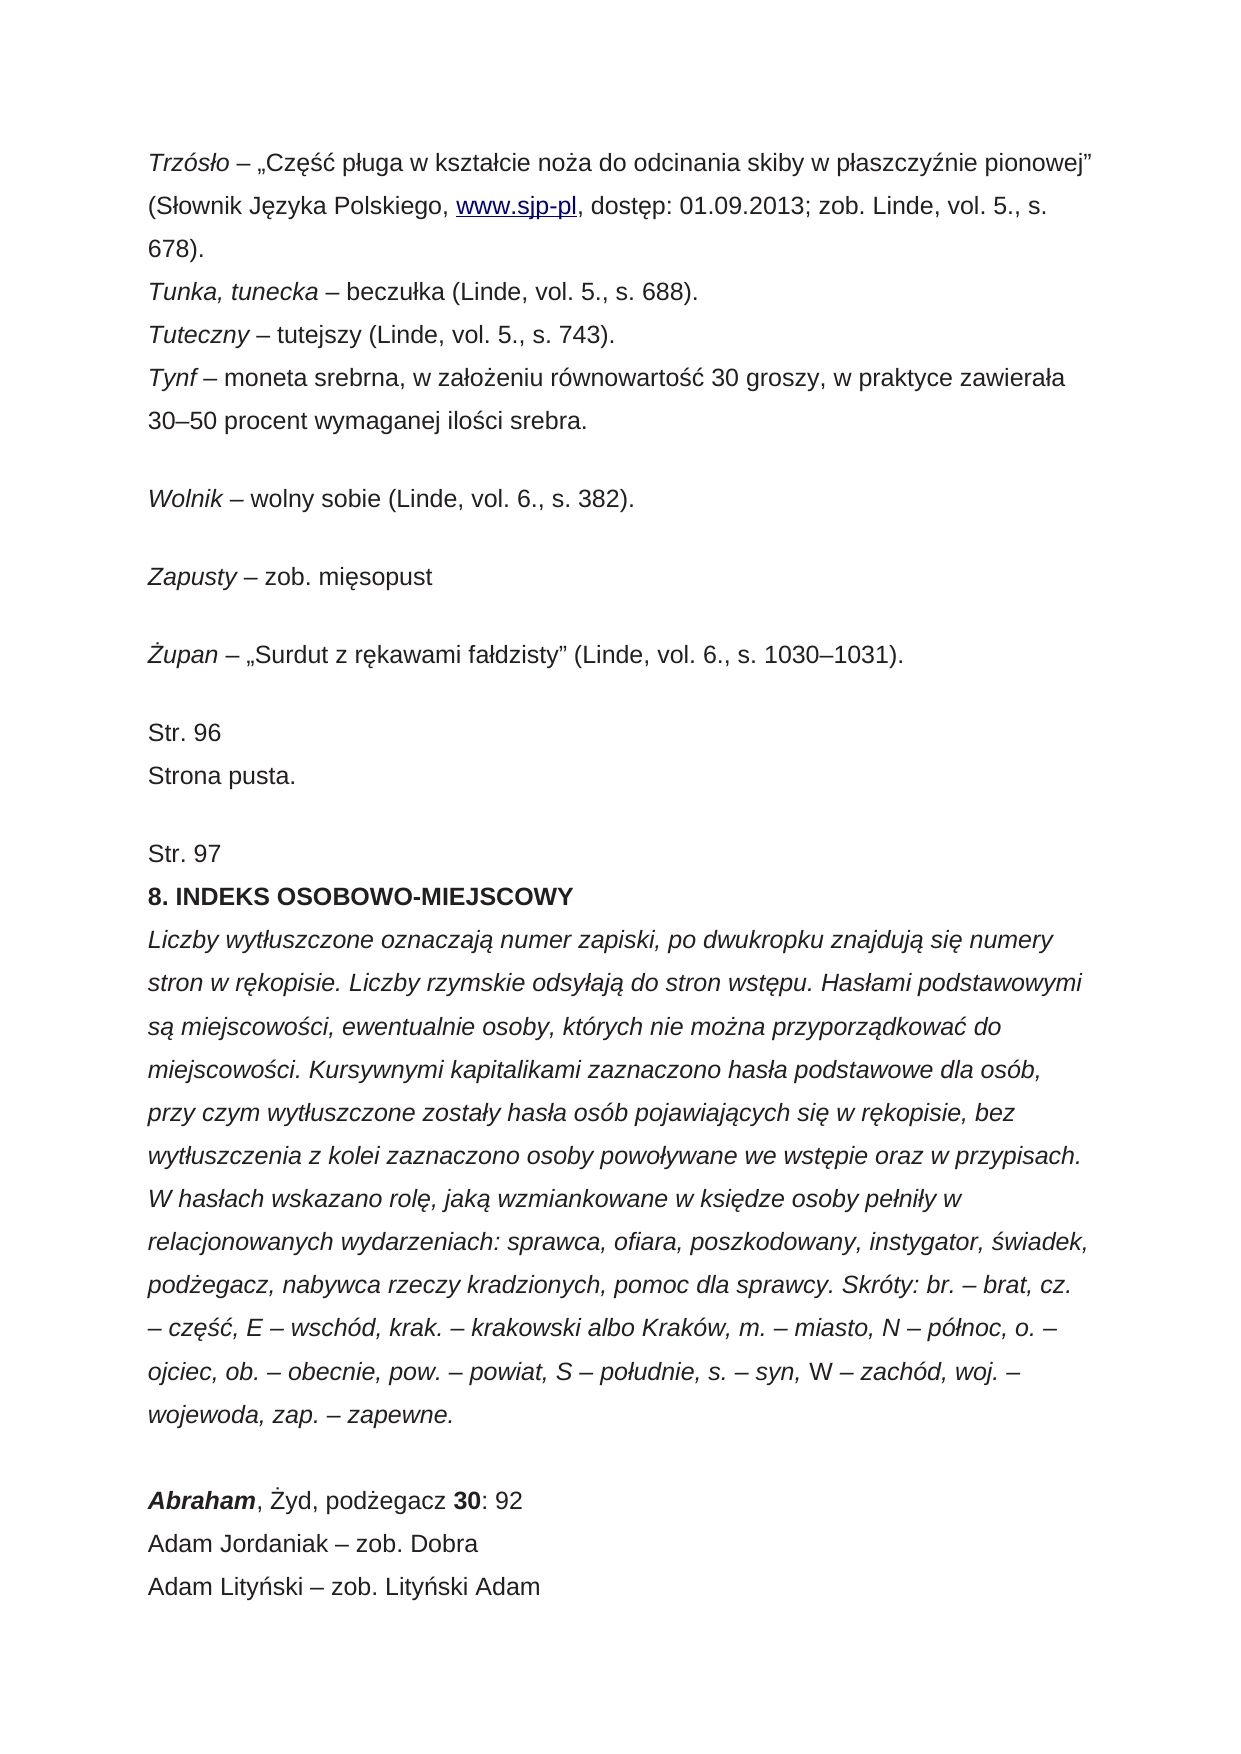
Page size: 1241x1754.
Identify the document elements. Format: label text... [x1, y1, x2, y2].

text Tuteczny – tutejszy (Linde, vol. 5., s. 743). [148, 320, 1093, 349]
text Str. 96 [148, 718, 1093, 747]
text Adam Jordaniak – zob. Dobra [148, 1529, 1093, 1558]
text Tunka, tunecka – beczułka (Linde, vol. 5., s. 688). [148, 277, 1093, 306]
text Strona pusta. [148, 761, 1093, 790]
text Liczby wytłuszczone oznaczają numer zapiski, po dwukropku znajdują się numery stron w rękopisie. Liczby rzymskie odsyłają do stron wstępu. Hasłami podstawowymi są miejscowości, ewentualnie osoby, których nie można przyporządkować do miejscowości. Kursywnymi kapitalikami zaznaczono hasła podstawowe dla osób, przy czym wytłuszczone zostały hasła osób pojawiających się w rękopisie, bez wytłuszczenia z kolei zaznaczono osoby powoływane we wstępie oraz w przypisach. W hasłach wskazano rolę, jaką wzmiankowane w księdze osoby pełniły w relacjonowanych wydarzeniach: sprawca, ofiara, poszkodowany, instygator, świadek, podżegacz, nabywca rzeczy kradzionych, pomoc dla sprawcy. Skróty: br. – brat, cz. – część, E – wschód, krak. – krakowski albo Kraków, m. – miasto, N – północ, o. – ojciec, ob. – obecnie, pow. – powiat, S – południe, s. – syn, W – zachód, woj. – wojewoda, zap. – zapewne. [148, 925, 1093, 1428]
subtitle 8. INDEKS OSOBOWO-MIEJSCOWY [148, 882, 1093, 911]
text Zapusty – zob. mięsopust [148, 562, 1093, 591]
text Tynf – moneta srebrna, w założeniu równowartość 30 groszy, w praktyce zawierała 30–50 procent wymaganej ilości srebra. [148, 363, 1093, 435]
text Abraham, Żyd, podżegacz 30: 92 [148, 1486, 1093, 1515]
text Żupan – „Surdut z rękawami fałdzisty” (Linde, vol. 6., s. 1030–1031). [148, 640, 1093, 669]
text Trzósło – „Część pługa w kształcie noża do odcinania skiby w płaszczyźnie pionowej” (Słownik Języka Polskiego, www.sjp-pl, dostęp: 01.09.2013; zob. Linde, vol. 5., s. 678). [148, 148, 1093, 263]
text Wolnik – wolny sobie (Linde, vol. 6., s. 382). [148, 484, 1093, 513]
text Adam Lityński – zob. Lityński Adam [148, 1572, 1093, 1601]
text Str. 97 [148, 839, 1093, 868]
